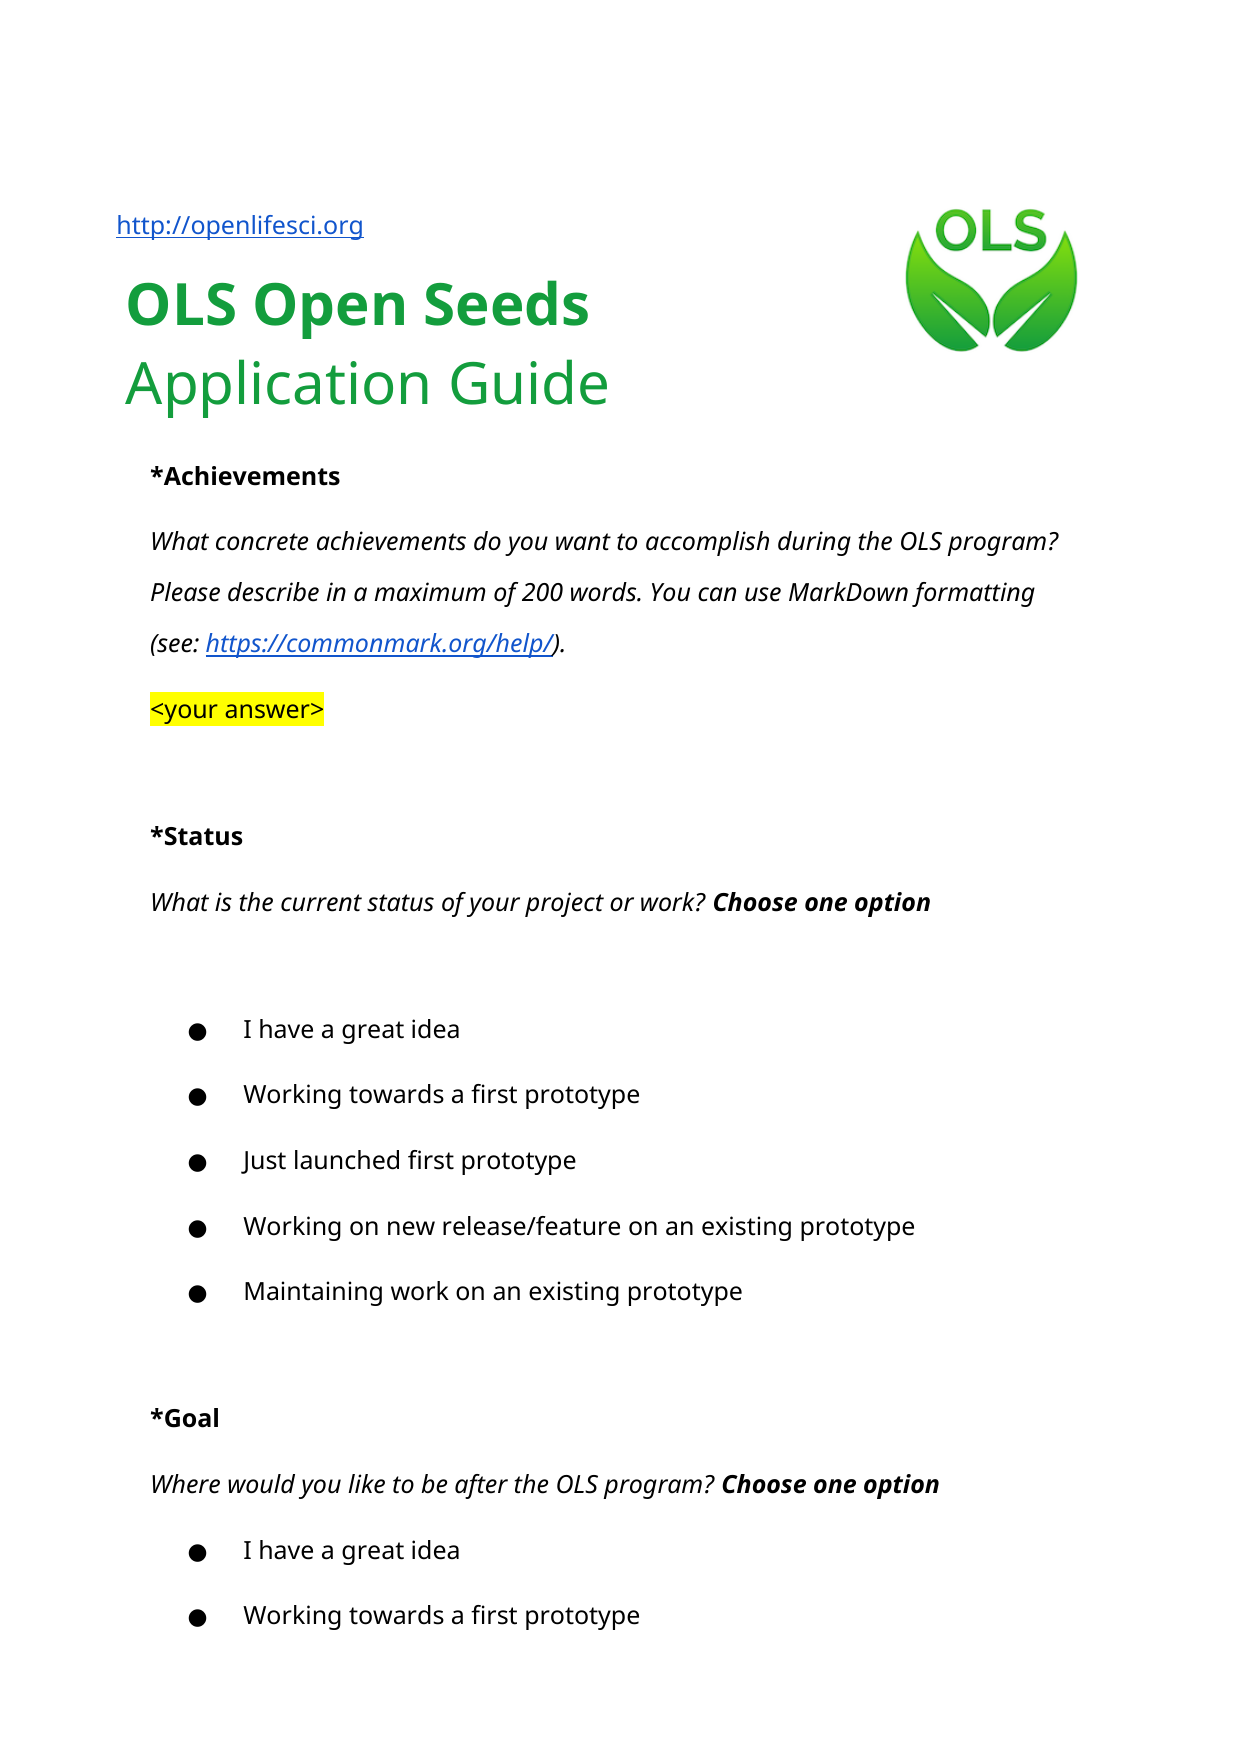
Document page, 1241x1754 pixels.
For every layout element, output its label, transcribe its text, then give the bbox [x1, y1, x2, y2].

text What is the current status of your project or work? Choose one option [150, 884, 1090, 918]
text ● I have a great idea [187, 1011, 1090, 1046]
text What concrete achievements do you want to accomplish during the OLS program? Please describe in a maximum of 200 words. You can use MarkDown formatting (see: https://commonmark.org/help/). [150, 524, 1090, 660]
picture [903, 207, 1080, 353]
text *Goal [150, 1401, 1090, 1435]
text ● Maintaining work on an existing prototype [187, 1274, 1090, 1308]
text ● Working towards a first prototype [187, 1598, 1090, 1632]
text ● Working on new release/feature on an existing prototype [187, 1208, 1090, 1242]
text *Status [150, 819, 1090, 853]
text ● Working towards a first prototype [187, 1077, 1090, 1111]
text Where would you like to be after the OLS program? Choose one option [150, 1467, 1090, 1501]
text <your answer> [150, 692, 1090, 726]
text *Achievements [150, 458, 1090, 492]
text ● Just launched first prototype [187, 1143, 1090, 1177]
text ● I have a great idea [187, 1532, 1090, 1566]
